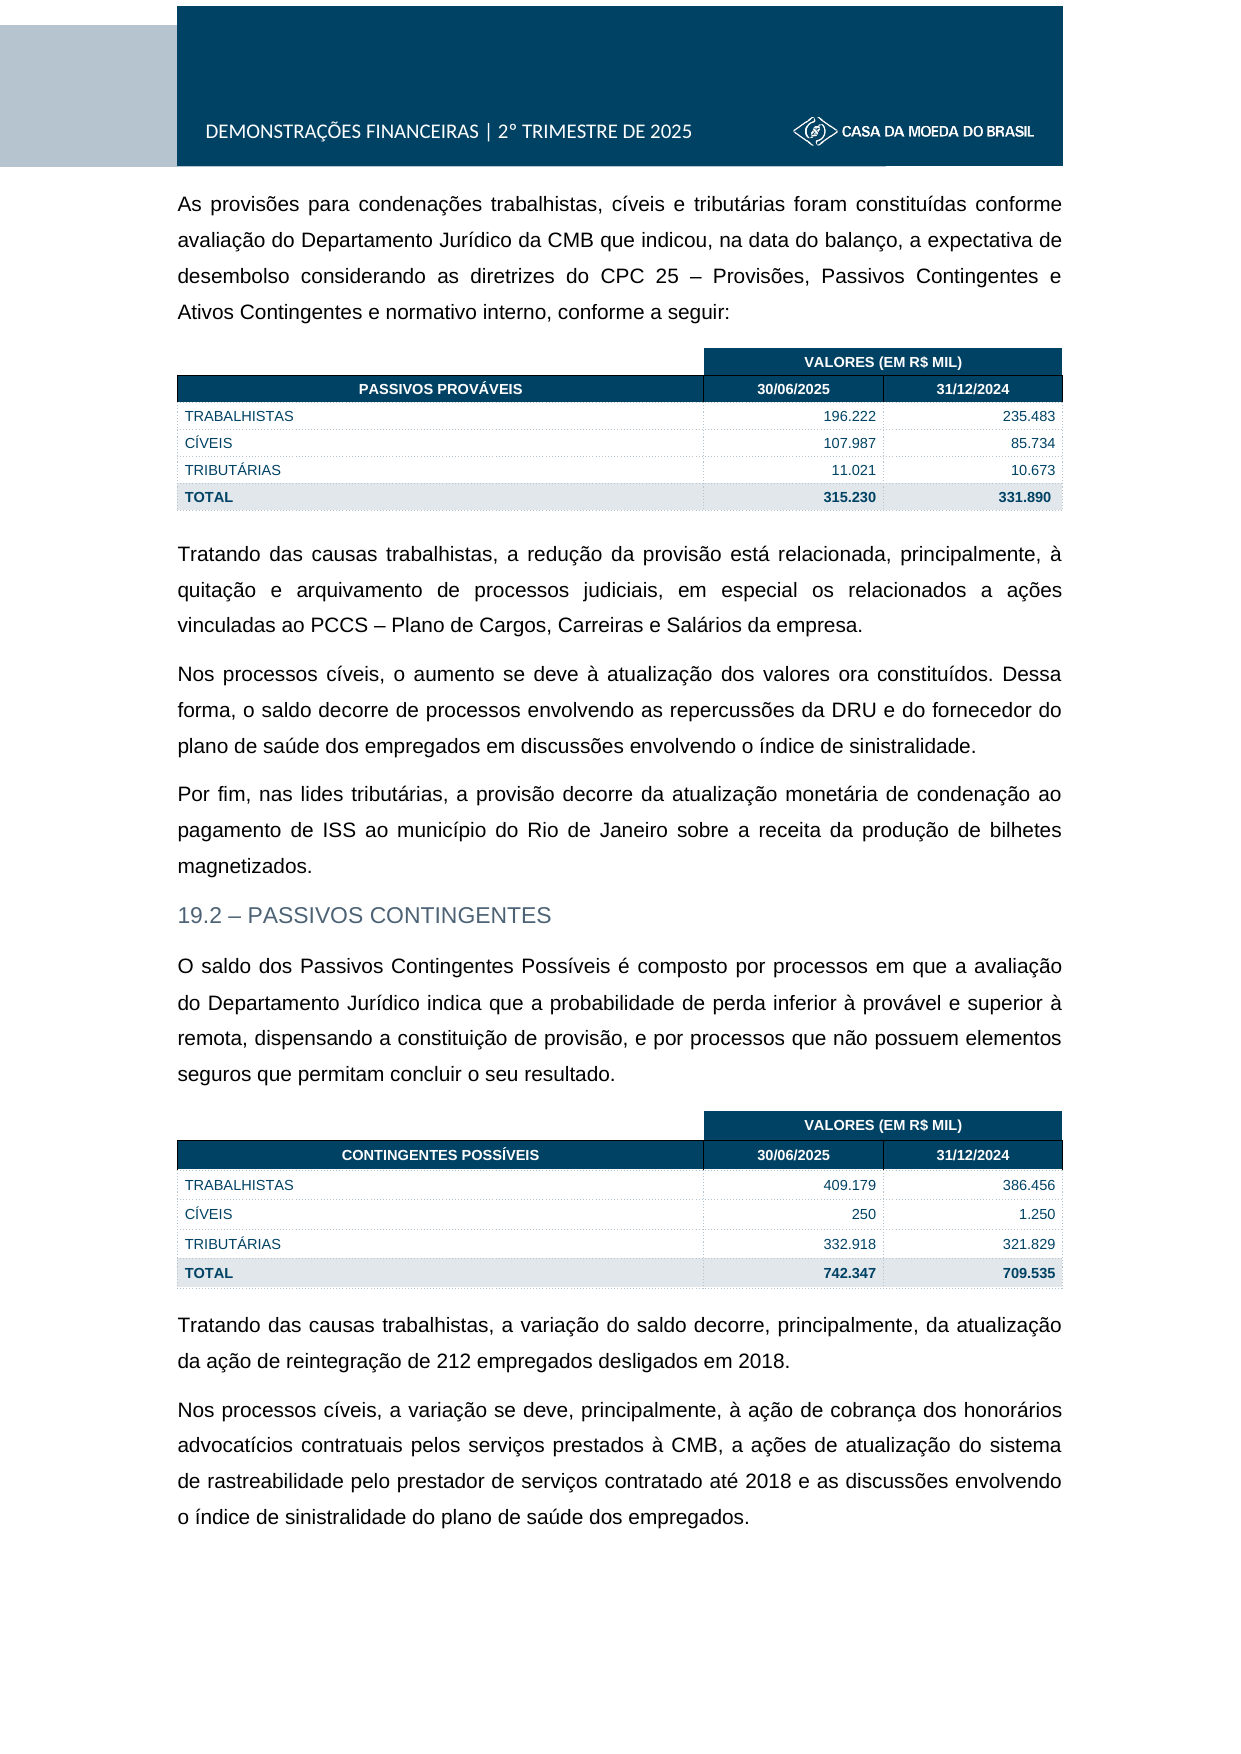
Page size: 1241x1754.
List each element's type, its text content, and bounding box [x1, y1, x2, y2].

text Tratando das causas trabalhistas, a redução da provisão está relacionada, principalmente, à quitação e arquivamento de processos judiciais, em especial os relacionados a ações vinculadas ao PCCS – Plano de Cargos, Carreiras e Salários da empresa. [177, 541, 1063, 637]
table_cell 85.734 [883, 429, 1062, 456]
text Nos processos cíveis, o aumento se deve à atualização dos valores ora constituídos. Dessa forma, o saldo decorre de processos envolvendo as repercussões da DRU e do fornecedor do plano de saúde dos empregados em discussões envolvendo o índice de sinistralidade. [177, 662, 1063, 758]
table_cell 1.250 [883, 1199, 1062, 1228]
table_cell 196.222 [704, 402, 883, 429]
table_header VALORES (EM R$ MIL) [704, 348, 1062, 375]
table_cell CÍVEIS [177, 429, 704, 456]
table_cell 31/12/2024 [884, 376, 1062, 402]
table_header VALORES (EM R$ MIL) [704, 1111, 1062, 1140]
table_cell 332.918 [704, 1229, 883, 1258]
text Por fim, nas lides tributárias, a provisão decorre da atualização monetária de condenação ao pagamento de ISS ao município do Rio de Janeiro sobre a receita da produção de bilhetes magnetizados. [177, 782, 1063, 878]
table_cell 31/12/2024 [884, 1141, 1062, 1169]
table_cell TRIBUTÁRIAS [177, 456, 704, 483]
text As provisões para condenações trabalhistas, cíveis e tributárias foram constituídas conforme avaliação do Departamento Jurídico da CMB que indicou, na data do balanço, a expectativa de desembolso considerando as diretrizes do CPC 25 – Provisões, Passivos Contingentes e Ativos Contingentes e normativo interno, conforme a seguir: [177, 192, 1063, 324]
table_cell 11.021 [704, 456, 883, 483]
table_cell TRABALHISTAS [177, 1170, 704, 1199]
table_cell 409.179 [704, 1170, 883, 1199]
table_cell 315.230 [704, 483, 883, 510]
table_cell CONTINGENTES POSSÍVEIS [178, 1141, 703, 1169]
table_header [177, 348, 704, 375]
table_cell PASSIVOS PROVÁVEIS [178, 376, 703, 402]
text O saldo dos Passivos Contingentes Possíveis é composto por processos em que a avaliação do Departamento Jurídico indica que a probabilidade de perda inferior à provável e superior à remota, dispensando a constituição de provisão, e por processos que não possuem elementos seguros que permitam concluir o seu resultado. [177, 954, 1063, 1086]
table_cell 321.829 [883, 1229, 1062, 1258]
table_cell 709.535 [883, 1258, 1062, 1287]
table_cell 250 [704, 1199, 883, 1228]
table_cell 742.347 [704, 1258, 883, 1287]
table_cell 331.890 [883, 483, 1062, 510]
table_cell 30/06/2025 [704, 1141, 883, 1169]
table_cell TRIBUTÁRIAS [177, 1229, 704, 1258]
text Tratando das causas trabalhistas, a variação do saldo decorre, principalmente, da atualização da ação de reintegração de 212 empregados desligados em 2018. [177, 1313, 1063, 1373]
text Nos processos cíveis, a variação se deve, principalmente, à ação de cobrança dos honorários advocatícios contratuais pelos serviços prestados à CMB, a ações de atualização do sistema de rastreabilidade pelo prestador de serviços contratado até 2018 e as discussões envolvendo o índice de sinistralidade do plano de saúde dos empregados. [177, 1397, 1063, 1529]
table_cell CÍVEIS [177, 1199, 704, 1228]
table_cell TRABALHISTAS [177, 402, 704, 429]
text 19.2 – PASSIVOS CONTINGENTES [177, 902, 1063, 929]
table_cell 107.987 [704, 429, 883, 456]
table_header [177, 1111, 704, 1140]
table_cell 10.673 [883, 456, 1062, 483]
table_cell 235.483 [883, 402, 1062, 429]
table_cell TOTAL [177, 1258, 704, 1287]
table_cell 386.456 [883, 1170, 1062, 1199]
table_cell 30/06/2025 [704, 376, 883, 402]
table_cell TOTAL [177, 483, 704, 510]
